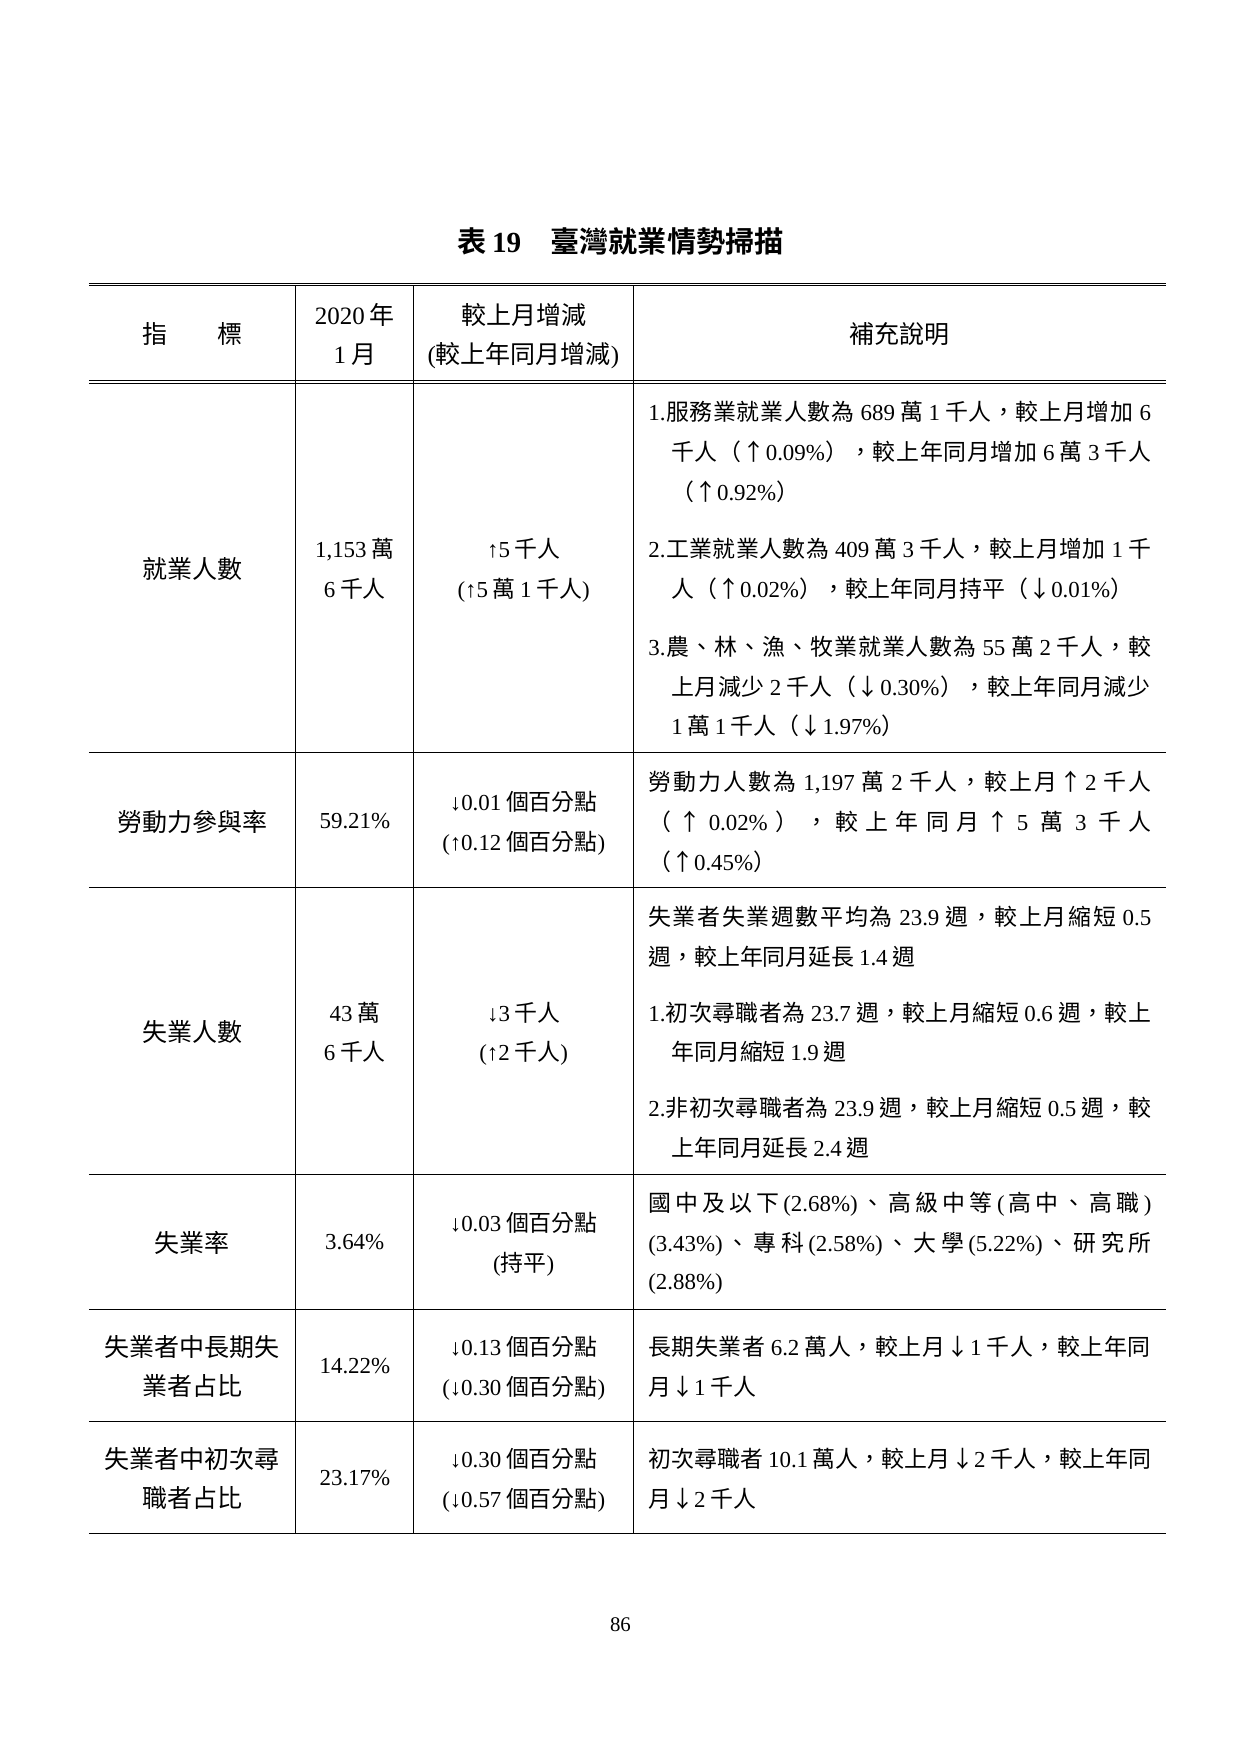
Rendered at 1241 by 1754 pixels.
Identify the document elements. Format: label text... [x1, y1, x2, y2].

table_cell 23.17% [296, 1422, 413, 1533]
table_header 指 標 [89, 286, 295, 380]
table_cell 1.服務業就業人數為689萬1千人，較上月增加6千人（↑0.09%），較上年同月增加6萬3千人（↑0.92%） [634, 384, 1166, 517]
table_cell ↓0.30個百分點 (↓0.57個百分點) [414, 1422, 633, 1533]
table_cell 長期失業者6.2萬人，較上月↓1千人，較上年同月↓1千人 [634, 1310, 1166, 1421]
table_cell 1.初次尋職者為23.7週，較上月縮短0.6週，較上年同月縮短1.9週 [634, 983, 1166, 1078]
table_cell 就業人數 [89, 384, 295, 752]
table_cell 59.21% [296, 753, 413, 887]
table_cell 勞動力參與率 [89, 753, 295, 887]
table_cell 2.非初次尋職者為23.9週，較上月縮短0.5週，較上年同月延長2.4週 [634, 1078, 1166, 1173]
table_cell 失業者中長期失業者占比 [89, 1310, 295, 1421]
table_header 補充說明 [634, 286, 1166, 380]
table_cell ↓0.13個百分點 (↓0.30個百分點) [414, 1310, 633, 1421]
table_cell 1,153萬 6千人 [296, 384, 413, 752]
table_header 較上月增減 (較上年同月增減) [414, 286, 633, 380]
table_cell ↓3千人 (↑2千人) [414, 888, 633, 1173]
table_header 2020年 1月 [296, 286, 413, 380]
table_cell ↓0.01個百分點 (↑0.12個百分點) [414, 753, 633, 887]
table_cell 43萬 6千人 [296, 888, 413, 1173]
table_cell 失業率 [89, 1175, 295, 1309]
table_cell 國中及以下(2.68%)、高級中等(高中、高職)(3.43%)、專科(2.58%)、大學(5.22%)、研究所(2.88%) [634, 1175, 1166, 1309]
table_cell 3.64% [296, 1175, 413, 1309]
table_cell 14.22% [296, 1310, 413, 1421]
table_cell 失業者失業週數平均為23.9週，較上月縮短0.5週，較上年同月延長1.4週 [634, 888, 1166, 983]
text 表19 臺灣就業情勢掃描 [177, 211, 1063, 263]
table_cell 失業者中初次尋職者占比 [89, 1422, 295, 1533]
table_cell 初次尋職者10.1萬人，較上月↓2千人，較上年同月↓2千人 [634, 1422, 1166, 1533]
table_cell ↑5千人 (↑5萬1千人) [414, 384, 633, 752]
table_cell 3.農、林、漁、牧業就業人數為55萬2千人，較上月減少2千人（↓0.30%），較上年同月減少1萬1千人（↓1.97%） [634, 615, 1166, 752]
table_cell 失業人數 [89, 888, 295, 1173]
table_cell 2.工業就業人數為409萬3千人，較上月增加1千人（↑0.02%），較上年同月持平（↓0.01%） [634, 518, 1166, 615]
table_cell ↓0.03個百分點 (持平) [414, 1175, 633, 1309]
table_cell 勞動力人數為1,197萬2千人，較上月↑2千人（↑0.02%），較上年同月↑5萬3千人（↑0.45%） [634, 753, 1166, 887]
